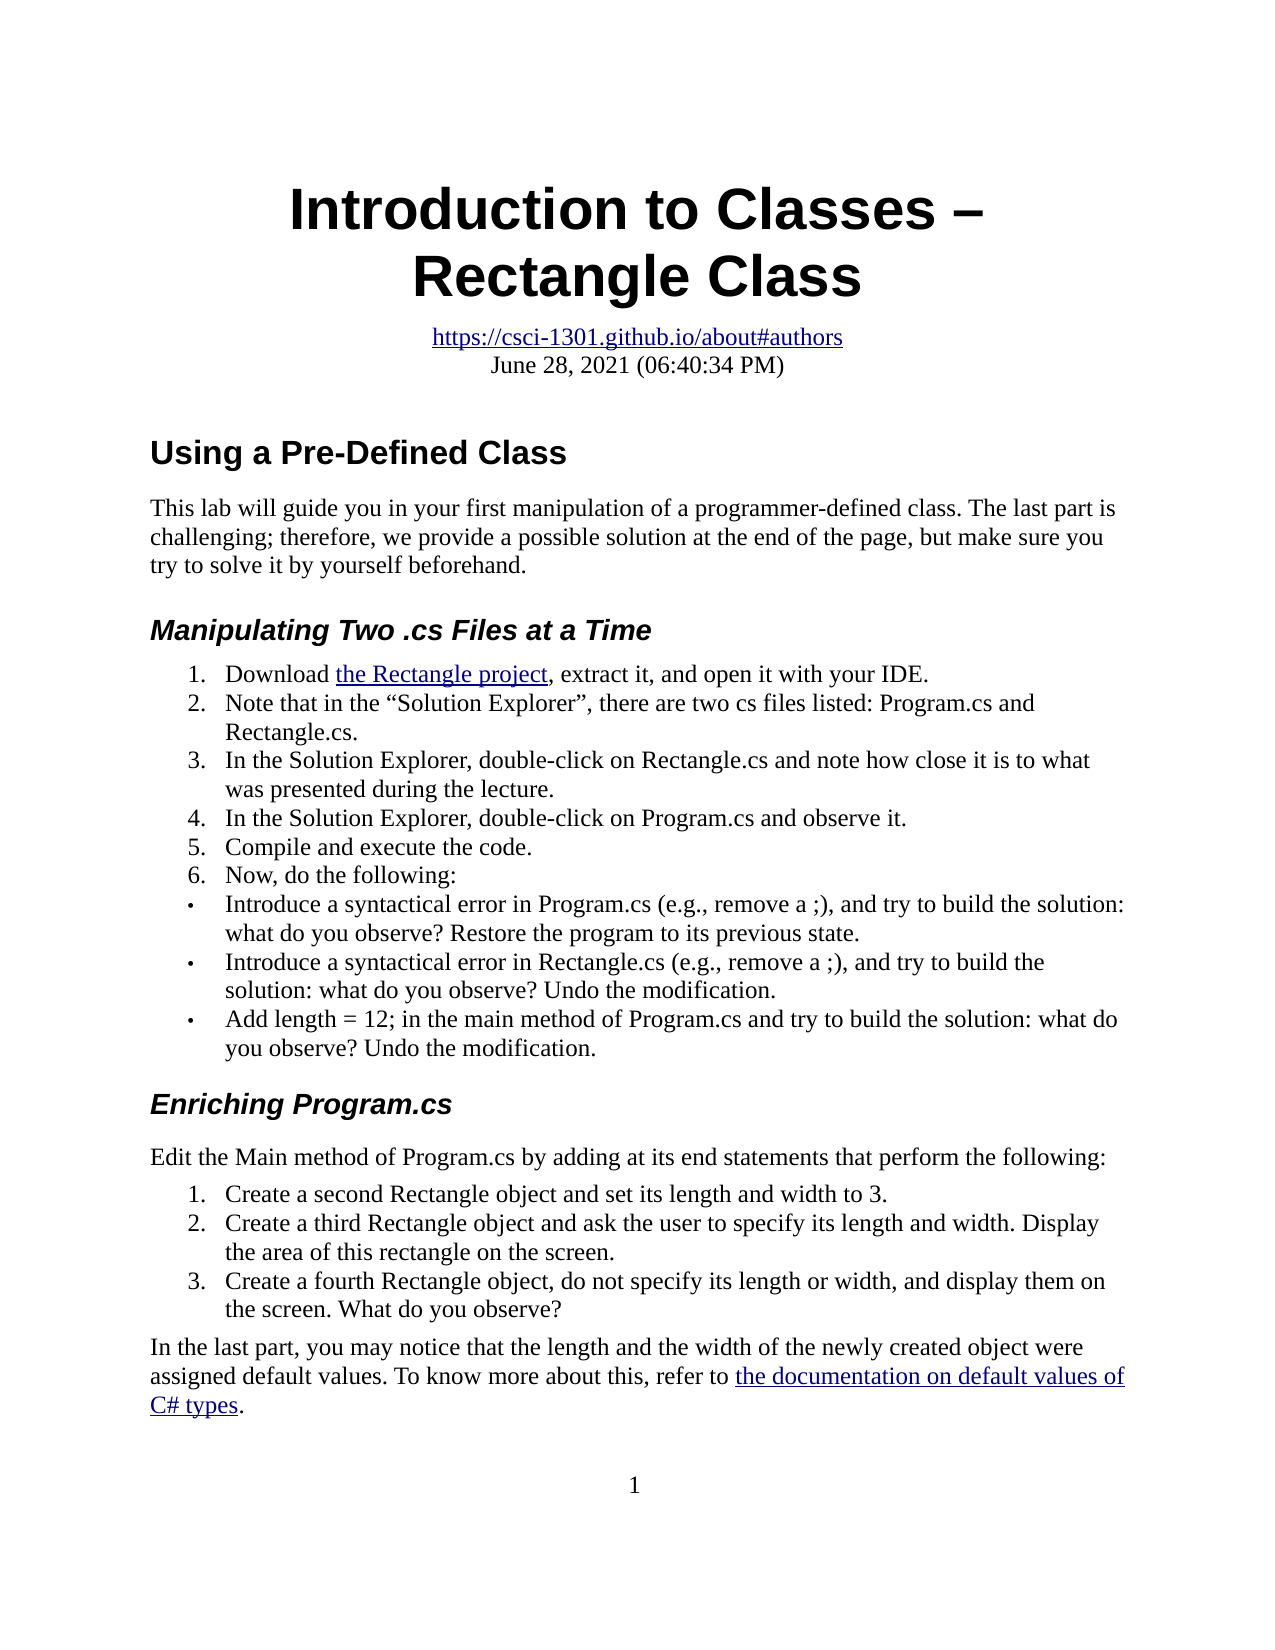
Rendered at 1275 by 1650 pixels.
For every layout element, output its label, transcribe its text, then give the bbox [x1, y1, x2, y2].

text This lab will guide you in your first manipulation of a programmer-defined class. The last part is challenging; therefore, we provide a possible solution at the end of the page, but make sure you try to solve it by yourself beforehand. [150, 493, 1125, 579]
subtitle Enriching Program.cs [150, 1087, 1125, 1120]
list Add length = 12; in the main method of Program.cs and try to build the solution: what do you observe? Undo the modification. [187, 1004, 1125, 1062]
text https://csci-1301.github.io/about#authors [150, 322, 1125, 350]
text June 28, 2021 (06:40:34 PM) [150, 350, 1125, 379]
list Note that in the “Solution Explorer”, there are two cs files listed: Program.cs and Rectangle.cs. [187, 688, 1125, 746]
list In the Solution Explorer, double-click on Program.cs and observe it. [187, 803, 1125, 832]
title Introduction to Classes – Rectangle Class [150, 175, 1125, 309]
subtitle Using a Pre-Defined Class [150, 433, 1125, 472]
list Create a second Rectangle object and set its length and width to 3. [187, 1179, 1125, 1208]
text Edit the Main method of Program.cs by adding at its end statements that perform the following: [150, 1142, 1125, 1171]
list Create a third Rectangle object and ask the user to specify its length and width. Display the area of this rectangle on the screen. [187, 1208, 1125, 1266]
subtitle Manipulating Two .cs Files at a Time [150, 613, 1125, 647]
list Compile and execute the code. [187, 832, 1125, 861]
list In the Solution Explorer, double-click on Rectangle.cs and note how close it is to what was presented during the lecture. [187, 746, 1125, 803]
list Introduce a syntactical error in Rectangle.cs (e.g., remove a ;), and try to build the solution: what do you observe? Undo the modification. [187, 947, 1125, 1004]
list Create a fourth Rectangle object, do not specify its length or width, and display them on the screen. What do you observe? [187, 1266, 1125, 1323]
list Introduce a syntactical error in Program.cs (e.g., remove a ;), and try to build the solution: what do you observe? Restore the program to its previous state. [187, 889, 1125, 947]
list Download the Rectangle project, extract it, and open it with your IDE. [187, 659, 1125, 688]
list Now, do the following: [187, 861, 1125, 889]
text In the last part, you may notice that the length and the width of the newly created object were assigned default values. To know more about this, refer to the documentation on default values of C# types. [150, 1332, 1125, 1418]
